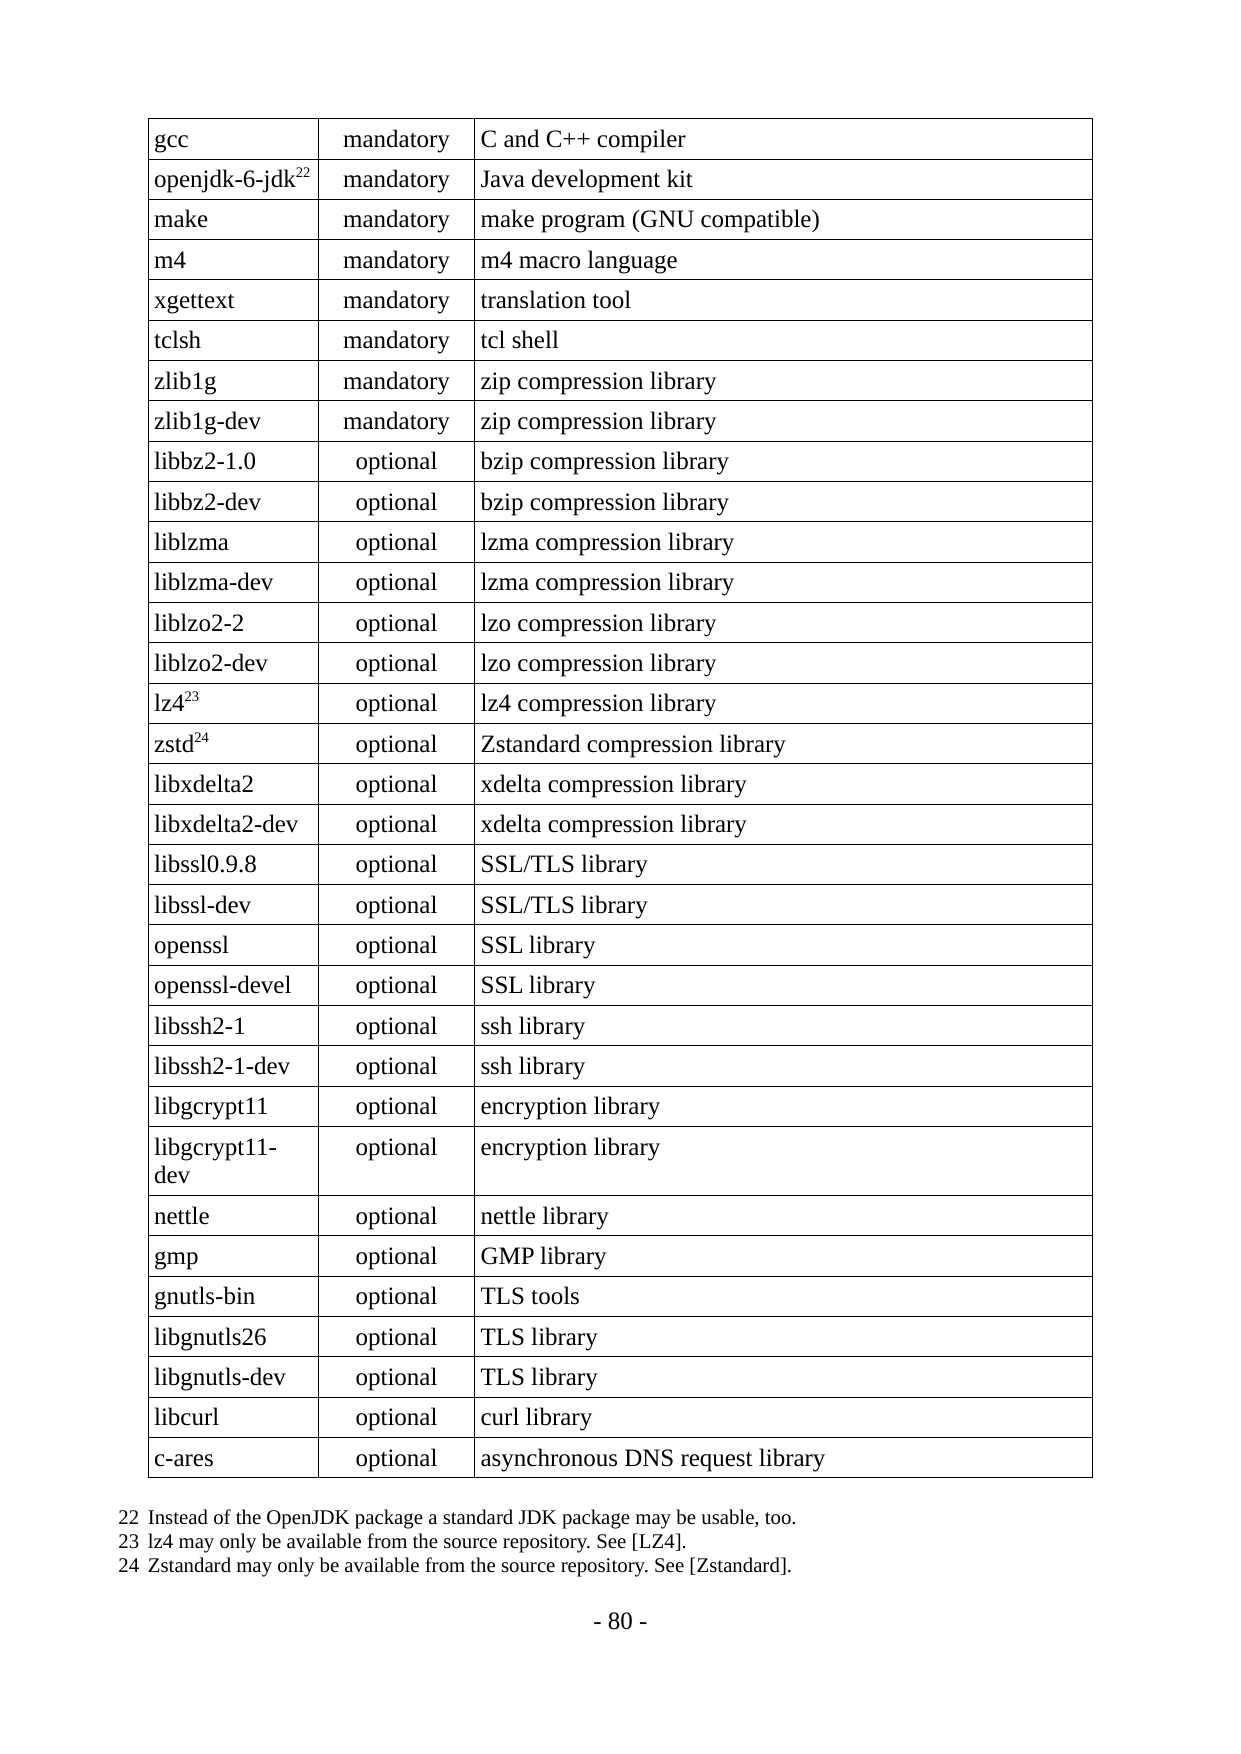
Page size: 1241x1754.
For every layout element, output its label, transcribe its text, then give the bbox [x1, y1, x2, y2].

table_cell libcurl [149, 1398, 318, 1437]
table_cell mandatory [319, 119, 474, 158]
table_cell zip compression library [475, 361, 1092, 400]
table_cell make [149, 200, 318, 239]
table_cell optional [319, 805, 474, 844]
table_cell TLS library [475, 1317, 1092, 1356]
table_cell Java development kit [475, 160, 1092, 199]
table_cell lz4 compression library [475, 684, 1092, 723]
table_cell openjdk-6-jdk [149, 160, 318, 199]
table_cell libssh2-1 [149, 1006, 318, 1045]
table_cell GMP library [475, 1236, 1092, 1276]
table_cell ssh library [475, 1046, 1092, 1086]
table_cell mandatory [319, 321, 474, 360]
table_cell mandatory [319, 160, 474, 199]
table_cell m4 [149, 240, 318, 279]
table_cell SSL/TLS library [475, 845, 1092, 884]
table_cell libxdelta2 [149, 764, 318, 803]
table_cell liblzma-dev [149, 563, 318, 602]
table_cell optional [319, 643, 474, 682]
table_cell mandatory [319, 200, 474, 239]
table_cell optional [319, 724, 474, 763]
table_cell C and C++ compiler [475, 119, 1092, 158]
table_cell libgnutls26 [149, 1317, 318, 1356]
table_cell libssl0.9.8 [149, 845, 318, 884]
table_cell openssl [149, 925, 318, 965]
table_cell nettle [149, 1196, 318, 1235]
table_cell zip compression library [475, 401, 1092, 441]
table_cell translation tool [475, 280, 1092, 320]
table_cell make program (GNU compatible) [475, 200, 1092, 239]
table_cell lzo compression library [475, 643, 1092, 682]
table_cell optional [319, 603, 474, 642]
table_cell tcl shell [475, 321, 1092, 360]
table_cell mandatory [319, 401, 474, 441]
table_cell liblzma [149, 522, 318, 562]
table_cell optional [319, 764, 474, 803]
table_cell xgettext [149, 280, 318, 320]
table_cell libbz2-dev [149, 482, 318, 521]
table_cell c-ares [149, 1438, 318, 1477]
table_cell optional [319, 1006, 474, 1045]
table_cell optional [319, 1277, 474, 1316]
table_cell optional [319, 684, 474, 723]
table_cell Zstandard compression library [475, 724, 1092, 763]
table_cell libxdelta2-dev [149, 805, 318, 844]
table_cell liblzo2-2 [149, 603, 318, 642]
table_cell SSL library [475, 966, 1092, 1005]
table_cell optional [319, 1357, 474, 1397]
table_cell optional [319, 522, 474, 562]
table_cell gnutls-bin [149, 1277, 318, 1316]
table_cell SSL/TLS library [475, 885, 1092, 924]
table_cell optional [319, 1317, 474, 1356]
table_cell gcc [149, 119, 318, 158]
table_cell zlib1g [149, 361, 318, 400]
table_cell optional [319, 1438, 474, 1477]
table_cell zlib1g-dev [149, 401, 318, 441]
table_cell optional [319, 966, 474, 1005]
table_cell xdelta compression library [475, 805, 1092, 844]
table_cell xdelta compression library [475, 764, 1092, 803]
table_cell libgnutls-dev [149, 1357, 318, 1397]
table_cell mandatory [319, 240, 474, 279]
table_cell lzma compression library [475, 563, 1092, 602]
table_cell libgcrypt11-dev [149, 1127, 318, 1195]
table_cell curl library [475, 1398, 1092, 1437]
table_cell optional [319, 845, 474, 884]
table_cell lzo compression library [475, 603, 1092, 642]
table_cell optional [319, 1127, 474, 1195]
table_cell optional [319, 442, 474, 481]
table_cell encryption library [475, 1127, 1092, 1195]
table_cell optional [319, 1236, 474, 1276]
table_cell gmp [149, 1236, 318, 1276]
table_cell tclsh [149, 321, 318, 360]
table_cell asynchronous DNS request library [475, 1438, 1092, 1477]
table_cell mandatory [319, 280, 474, 320]
table_cell SSL library [475, 925, 1092, 965]
table_cell optional [319, 1398, 474, 1437]
table_cell libssl-dev [149, 885, 318, 924]
table_cell zstd [149, 724, 318, 763]
table_cell bzip compression library [475, 442, 1092, 481]
table_cell liblzo2-dev [149, 643, 318, 682]
table_cell encryption library [475, 1087, 1092, 1126]
table_cell optional [319, 1046, 474, 1086]
table_cell bzip compression library [475, 482, 1092, 521]
table_cell optional [319, 925, 474, 965]
table_cell libgcrypt11 [149, 1087, 318, 1126]
table_cell libbz2-1.0 [149, 442, 318, 481]
table_cell TLS tools [475, 1277, 1092, 1316]
table_cell optional [319, 1196, 474, 1235]
table_cell mandatory [319, 361, 474, 400]
table_cell optional [319, 563, 474, 602]
table_cell nettle library [475, 1196, 1092, 1235]
table_cell m4 macro language [475, 240, 1092, 279]
table_cell optional [319, 482, 474, 521]
table_cell libssh2-1-dev [149, 1046, 318, 1086]
table_cell ssh library [475, 1006, 1092, 1045]
table_cell openssl-devel [149, 966, 318, 1005]
table_cell lzma compression library [475, 522, 1092, 562]
table_cell TLS library [475, 1357, 1092, 1397]
table_cell lz4 [149, 684, 318, 723]
table_cell optional [319, 1087, 474, 1126]
table_cell optional [319, 885, 474, 924]
